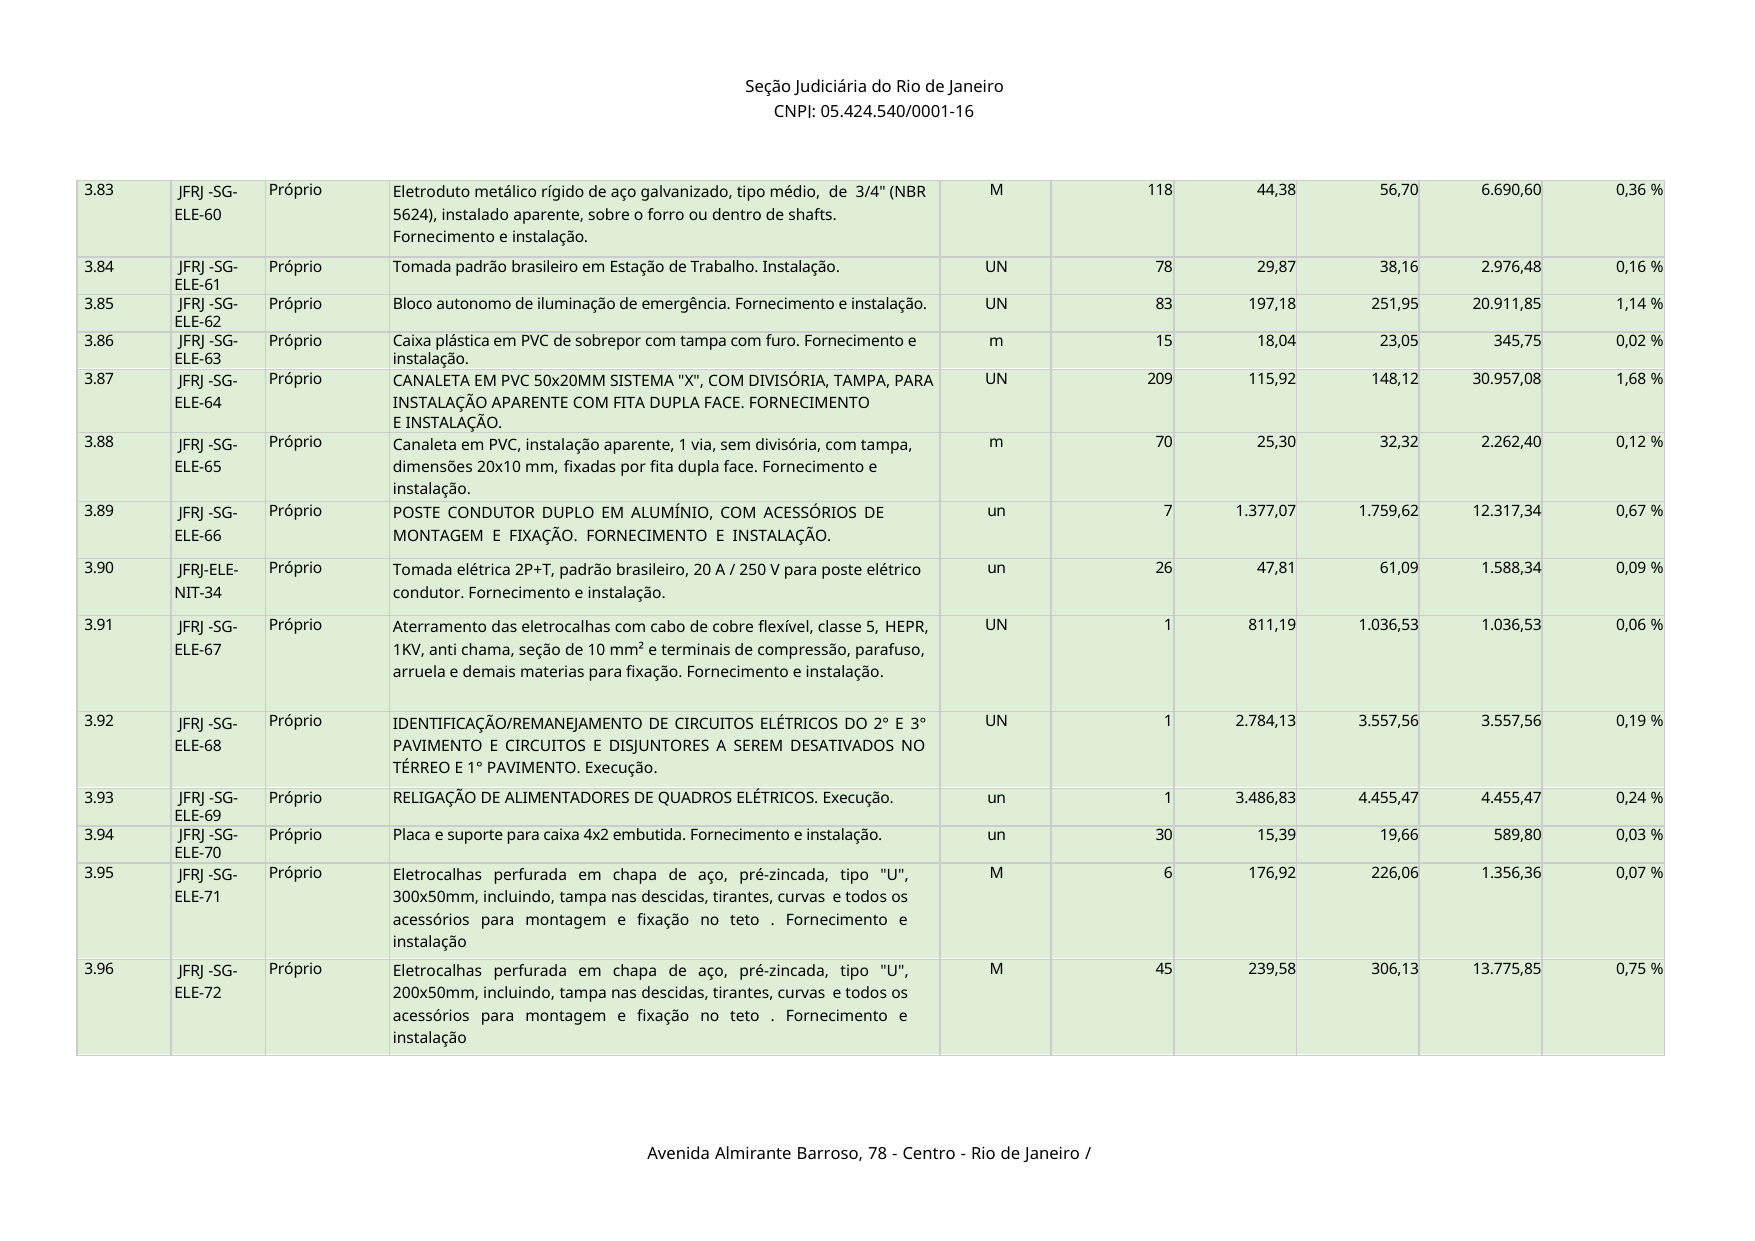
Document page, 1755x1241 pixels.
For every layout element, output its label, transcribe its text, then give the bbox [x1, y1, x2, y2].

table_cell JFRJ -SG- ELE-69 [172, 789, 265, 825]
table_cell JFRJ -SG- ELE-63 [172, 333, 265, 368]
table_header 6.690,60 [1420, 181, 1541, 256]
table_cell 811,19 [1175, 616, 1296, 711]
table_cell 239,58 [1175, 960, 1296, 1054]
table_cell Próprio [266, 295, 389, 331]
table_cell UN [941, 616, 1050, 711]
table_cell 3.486,83 [1175, 789, 1296, 825]
table_cell 3.93 [78, 789, 170, 825]
table_cell 19,66 [1297, 827, 1418, 862]
table_cell Próprio [266, 333, 389, 368]
table_cell 26 [1052, 559, 1173, 615]
table_cell 61,09 [1297, 559, 1418, 615]
table_cell 23,05 [1297, 333, 1418, 368]
table_cell m [941, 333, 1050, 368]
table_cell JFRJ -SG- ELE-61 [172, 258, 265, 294]
table_cell 345,75 [1420, 333, 1541, 368]
table_cell 13.775,85 [1420, 960, 1541, 1054]
table_cell 3.90 [78, 559, 170, 615]
table_cell JFRJ -SG- ELE-64 [172, 370, 265, 432]
table_cell 589,80 [1420, 827, 1541, 862]
table_cell 2.784,13 [1175, 712, 1296, 787]
table_cell 1.356,36 [1420, 864, 1541, 958]
table_header 0,36 % [1543, 181, 1664, 256]
table_cell un [941, 559, 1050, 615]
table_cell 0,12 % [1543, 433, 1664, 501]
table_cell Próprio [266, 712, 389, 787]
table_cell JFRJ -SG- ELE-70 [172, 827, 265, 862]
table_cell 115,92 [1175, 370, 1296, 432]
table_cell Caixa plástica em PVC de sobrepor com tampa com furo. Fornecimento e instalação. [390, 333, 939, 368]
table_cell 3.91 [78, 616, 170, 711]
table_cell 1.036,53 [1297, 616, 1418, 711]
table_cell 3.557,56 [1297, 712, 1418, 787]
table_header 44,38 [1175, 181, 1296, 256]
table_cell UN [941, 370, 1050, 432]
table_cell JFRJ -SG- ELE-72 [172, 960, 265, 1054]
table_cell 1,68 % [1543, 370, 1664, 432]
table_cell Bloco autonomo de iluminação de emergência. Fornecimento e instalação. [390, 295, 939, 331]
table_cell 209 [1052, 370, 1173, 432]
table_cell 3.85 [78, 295, 170, 331]
table_cell 176,92 [1175, 864, 1296, 958]
table_cell m [941, 433, 1050, 501]
table_cell UN [941, 258, 1050, 294]
table_cell 1 [1052, 789, 1173, 825]
table_cell JFRJ -SG- ELE-68 [172, 712, 265, 787]
table_cell UN [941, 295, 1050, 331]
table_cell un [941, 502, 1050, 558]
table_cell POSTE CONDUTOR DUPLO EM ALUMÍNIO, COM ACESSÓRIOS DE MONTAGEM E FIXAÇÃO. FORNECIMENTO E INSTALAÇÃO. [390, 502, 939, 558]
table_cell 20.911,85 [1420, 295, 1541, 331]
table_cell 0,75 % [1543, 960, 1664, 1054]
table_cell 3.87 [78, 370, 170, 432]
table_cell 45 [1052, 960, 1173, 1054]
table_cell 3.94 [78, 827, 170, 862]
table_cell Tomada padrão brasileiro em Estação de Trabalho. Instalação. [390, 258, 939, 294]
table_cell Placa e suporte para caixa 4x2 embutida. Fornecimento e instalação. [390, 827, 939, 862]
table_cell 251,95 [1297, 295, 1418, 331]
table_cell 30 [1052, 827, 1173, 862]
table_cell 47,81 [1175, 559, 1296, 615]
table_cell M [941, 960, 1050, 1054]
table_cell 3.84 [78, 258, 170, 294]
table_cell 12.317,34 [1420, 502, 1541, 558]
table_cell 0,09 % [1543, 559, 1664, 615]
table_cell Eletrocalhas perfurada em chapa de aço, pré-zincada, tipo "U", 200x50mm, incluindo, tampa nas descidas, tirantes, curvas e todos os acessórios para montagem e fixação no teto . Fornecimento e instalação [390, 960, 939, 1054]
table_cell Próprio [266, 433, 389, 501]
table_cell IDENTIFICAÇÃO/REMANEJAMENTO DE CIRCUITOS ELÉTRICOS DO 2° E 3° PAVIMENTO E CIRCUITOS E DISJUNTORES A SEREM DESATIVADOS NO TÉRREO E 1° PAVIMENTO. Execução. [390, 712, 939, 787]
table_cell 83 [1052, 295, 1173, 331]
table_header 3.83 [78, 181, 170, 256]
table_cell Eletrocalhas perfurada em chapa de aço, pré-zincada, tipo "U", 300x50mm, incluindo, tampa nas descidas, tirantes, curvas e todos os acessórios para montagem e fixação no teto . Fornecimento e instalação [390, 864, 939, 958]
table_cell Próprio [266, 258, 389, 294]
table_header 56,70 [1297, 181, 1418, 256]
table_cell 306,13 [1297, 960, 1418, 1054]
table_cell Próprio [266, 616, 389, 711]
table_cell 1.377,07 [1175, 502, 1296, 558]
table_cell Canaleta em PVC, instalação aparente, 1 via, sem divisória, com tampa, dimensões 20x10 mm, fixadas por fita dupla face. Fornecimento e instalação. [390, 433, 939, 501]
table_cell 148,12 [1297, 370, 1418, 432]
table_cell 1.036,53 [1420, 616, 1541, 711]
table_cell 3.86 [78, 333, 170, 368]
table_cell 1.588,34 [1420, 559, 1541, 615]
table_cell JFRJ -SG- ELE-67 [172, 616, 265, 711]
table_cell 78 [1052, 258, 1173, 294]
table_cell JFRJ -SG- ELE-71 [172, 864, 265, 958]
table_cell 197,18 [1175, 295, 1296, 331]
table_cell 7 [1052, 502, 1173, 558]
table_cell Próprio [266, 864, 389, 958]
table_cell 0,19 % [1543, 712, 1664, 787]
table_cell RELIGAÇÃO DE ALIMENTADORES DE QUADROS ELÉTRICOS. Execução. [390, 789, 939, 825]
table_cell JFRJ -SG- ELE-62 [172, 295, 265, 331]
table_cell 4.455,47 [1297, 789, 1418, 825]
table_cell 70 [1052, 433, 1173, 501]
table_header 118 [1052, 181, 1173, 256]
table_cell 1.759,62 [1297, 502, 1418, 558]
table_cell 32,32 [1297, 433, 1418, 501]
table_cell 29,87 [1175, 258, 1296, 294]
table_cell UN [941, 712, 1050, 787]
table_cell 15 [1052, 333, 1173, 368]
table_cell 15,39 [1175, 827, 1296, 862]
table_cell Próprio [266, 370, 389, 432]
table_cell Próprio [266, 502, 389, 558]
table_cell 226,06 [1297, 864, 1418, 958]
table_cell Aterramento das eletrocalhas com cabo de cobre flexível, classe 5, HEPR, 1KV, anti chama, seção de 10 mm² e terminais de compressão, parafuso, arruela e demais materias para fixação. Fornecimento e instalação. [390, 616, 939, 711]
table_cell M [941, 864, 1050, 958]
table_cell Próprio [266, 960, 389, 1054]
table_cell 0,03 % [1543, 827, 1664, 862]
table_cell 0,02 % [1543, 333, 1664, 368]
table_cell 1,14 % [1543, 295, 1664, 331]
table_cell Próprio [266, 559, 389, 615]
table_cell 3.92 [78, 712, 170, 787]
table_cell 3.95 [78, 864, 170, 958]
table_cell 3.89 [78, 502, 170, 558]
table_cell JFRJ -SG- ELE-66 [172, 502, 265, 558]
table_cell 2.976,48 [1420, 258, 1541, 294]
table_cell un [941, 827, 1050, 862]
table_cell un [941, 789, 1050, 825]
table_cell 30.957,08 [1420, 370, 1541, 432]
table_cell 3.88 [78, 433, 170, 501]
table_cell Próprio [266, 827, 389, 862]
table_cell 0,07 % [1543, 864, 1664, 958]
table_header Eletroduto metálico rígido de aço galvanizado, tipo médio, de 3/4" (NBR 5624), instalado aparente, sobre o forro ou dentro de shafts. Fornecimento e instalação. [390, 181, 939, 256]
table_cell JFRJ -SG- ELE-65 [172, 433, 265, 501]
table_cell 0,67 % [1543, 502, 1664, 558]
table_cell 38,16 [1297, 258, 1418, 294]
table_cell 18,04 [1175, 333, 1296, 368]
table_cell 1 [1052, 616, 1173, 711]
table_cell JFRJ-ELE- NIT-34 [172, 559, 265, 615]
table_cell 2.262,40 [1420, 433, 1541, 501]
table_cell Tomada elétrica 2P+T, padrão brasileiro, 20 A / 250 V para poste elétrico condutor. Fornecimento e instalação. [390, 559, 939, 615]
table_cell 0,16 % [1543, 258, 1664, 294]
table_cell 0,24 % [1543, 789, 1664, 825]
table_cell 25,30 [1175, 433, 1296, 501]
table_cell 3.557,56 [1420, 712, 1541, 787]
table_header M [941, 181, 1050, 256]
table_cell 1 [1052, 712, 1173, 787]
table_cell 0,06 % [1543, 616, 1664, 711]
table_cell 6 [1052, 864, 1173, 958]
table_cell CANALETA EM PVC 50x20MM SISTEMA "X", COM DIVISÓRIA, TAMPA, PARA INSTALAÇÃO APARENTE COM FITA DUPLA FACE. FORNECIMENTO E INSTALAÇÃO. [390, 370, 939, 432]
table_cell 3.96 [78, 960, 170, 1054]
table_header JFRJ -SG- ELE-60 [172, 181, 265, 256]
table_cell Próprio [266, 789, 389, 825]
table_cell 4.455,47 [1420, 789, 1541, 825]
table_header Próprio [266, 181, 389, 256]
